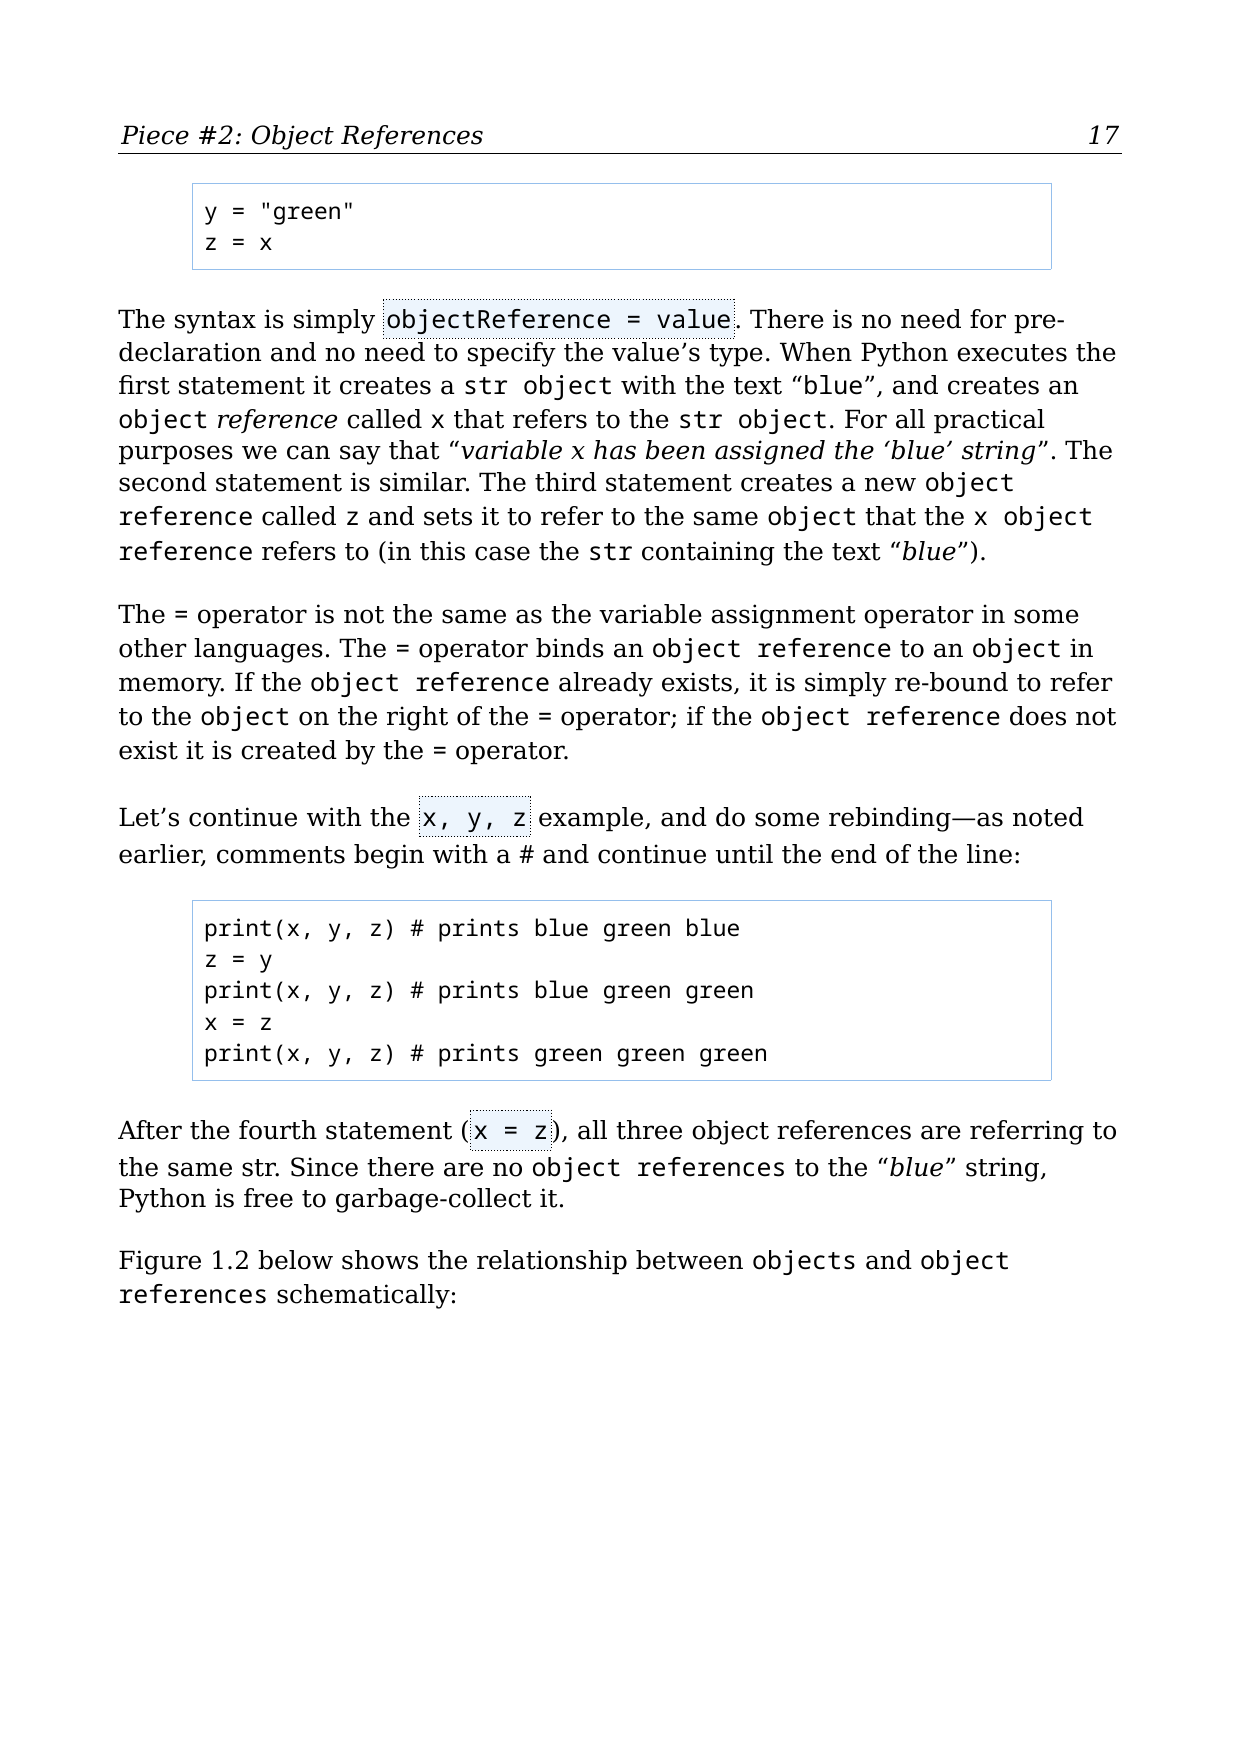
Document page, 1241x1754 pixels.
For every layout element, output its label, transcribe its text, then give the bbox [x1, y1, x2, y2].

text print(x, y, z) # prints green green green [193, 1025, 1051, 1080]
text print(x, y, z) # prints blue green blue [193, 901, 1051, 931]
text Let’s continue with the x, y, z example, and do some rebinding—as noted earlier, comments begin with a # and continue until the end of the line: [118, 796, 1122, 871]
text Figure 1.2 below shows the relationship between objects and object references schematically: [118, 1242, 1122, 1311]
text The = operator is not the same as the variable assignment operator in some other languages. The = operator binds an object reference to an object in memory. If the object reference already exists, it is simply re-bound to refer to the object on the right of the = operator; if the object reference does not exist it is created by the = operator. [118, 597, 1122, 767]
text z = y [193, 931, 1051, 963]
text y = "green" [193, 184, 1051, 214]
text x = z [193, 994, 1051, 1025]
text print(x, y, z) # prints blue green green [193, 963, 1051, 994]
text The syntax is simply objectReference = value. There is no need for pre-declaration and no need to specify the value’s type. When Python executes the first statement it creates a str object with the text “blue”, and creates an object reference called x that refers to the str object. For all practical purposes we can say that “variable x has been assigned the ‘blue’ string”. The second statement is similar. The third statement creates a new object reference called z and sets it to refer to the same object that the x object reference refers to (in this case the str containing the text “blue”). [118, 298, 1122, 567]
text z = x [193, 214, 1051, 269]
text After the fourth statement (x = z), all three object references are referring to the same str. Since there are no object references to the “blue” string, Python is free to garbage-collect it. [118, 1109, 1122, 1213]
